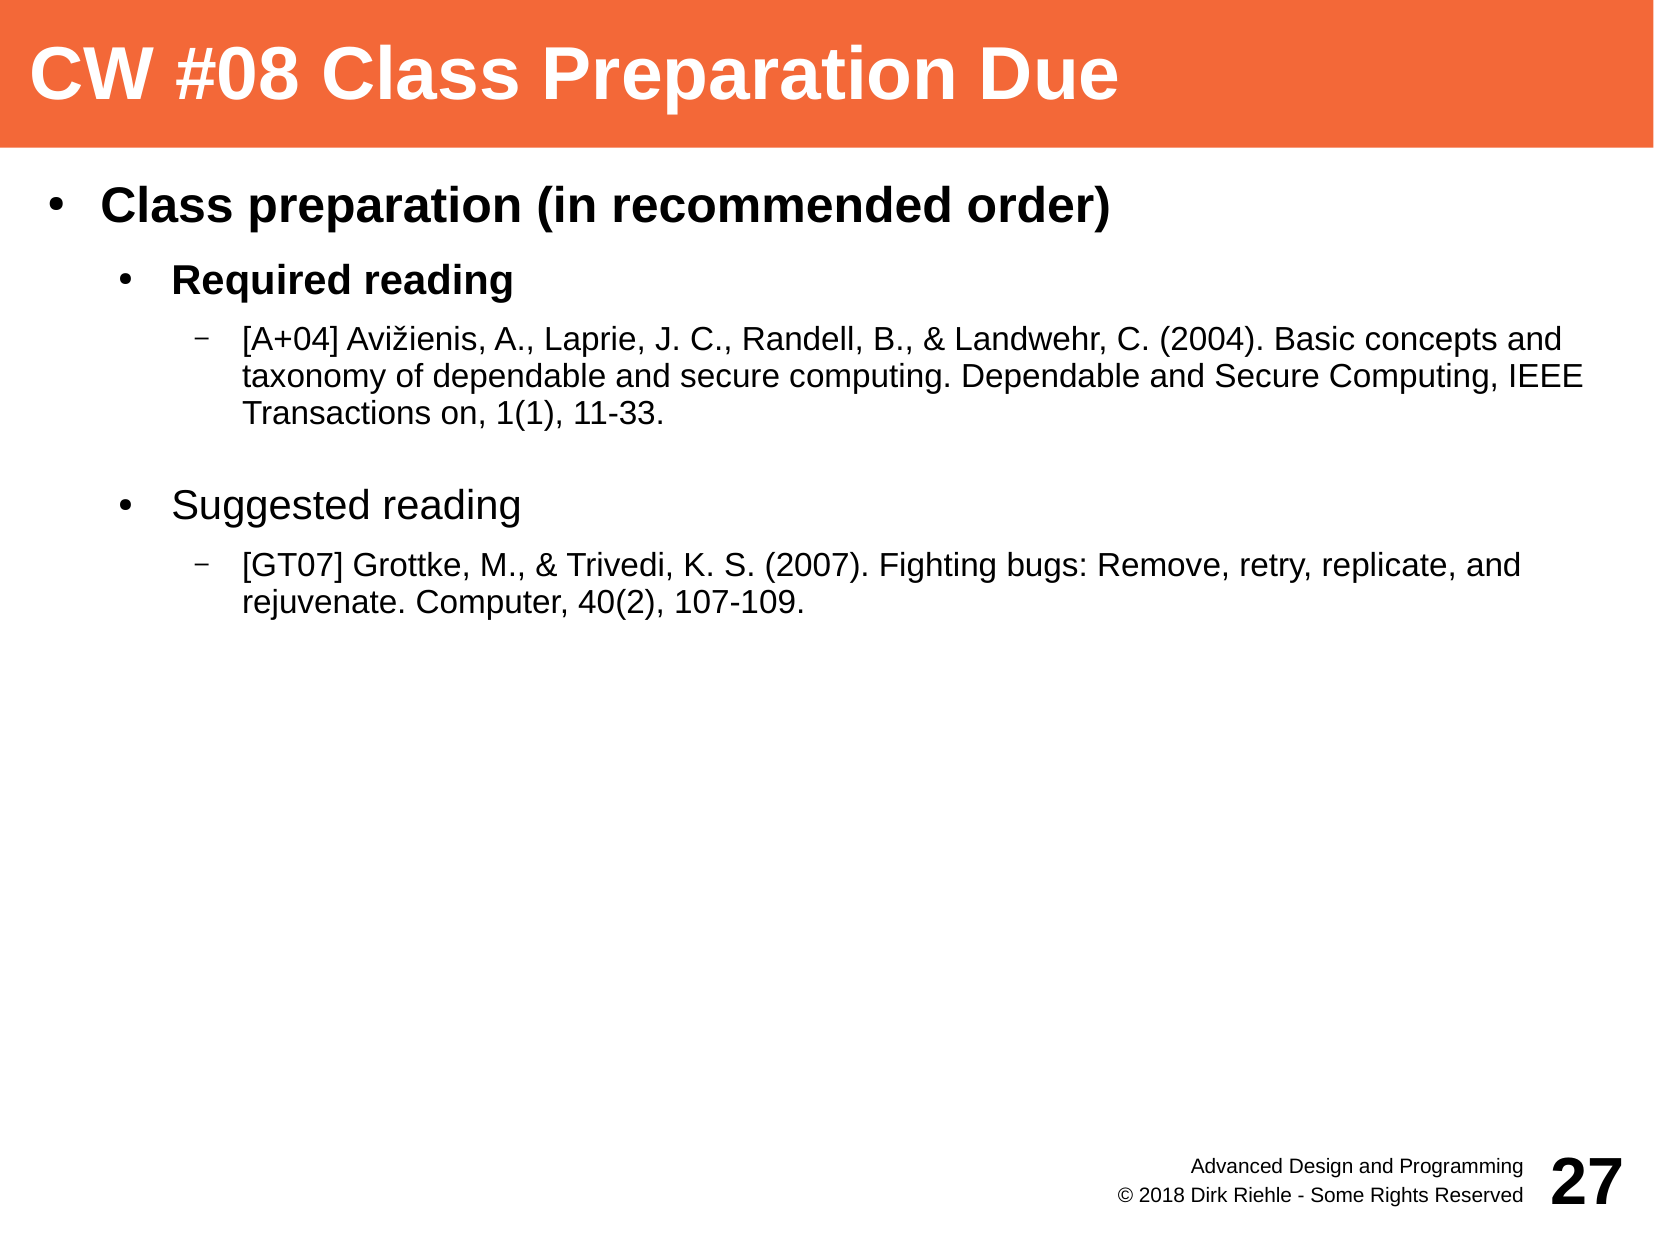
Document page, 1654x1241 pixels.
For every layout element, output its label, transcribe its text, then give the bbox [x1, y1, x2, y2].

list Class preparation (in recommended order) Required reading [A+04] Avižienis, A., Laprie, J. C., Randell, B., & Landwehr, C. (2004). Basic concepts and taxonomy of dependable and secure computing. Dependable and Secure Computing, IEEE Transactions on, 1(1), 11-33. Suggested reading [GT07] Grottke, M., & Trivedi, K. S. (2007). Fighting bugs: Remove, retry, replicate, and rejuvenate. Computer, 40(2), 107-109. [29, 177, 1625, 1211]
title CW #08 Class Preparation Due [0, 0, 1654, 148]
